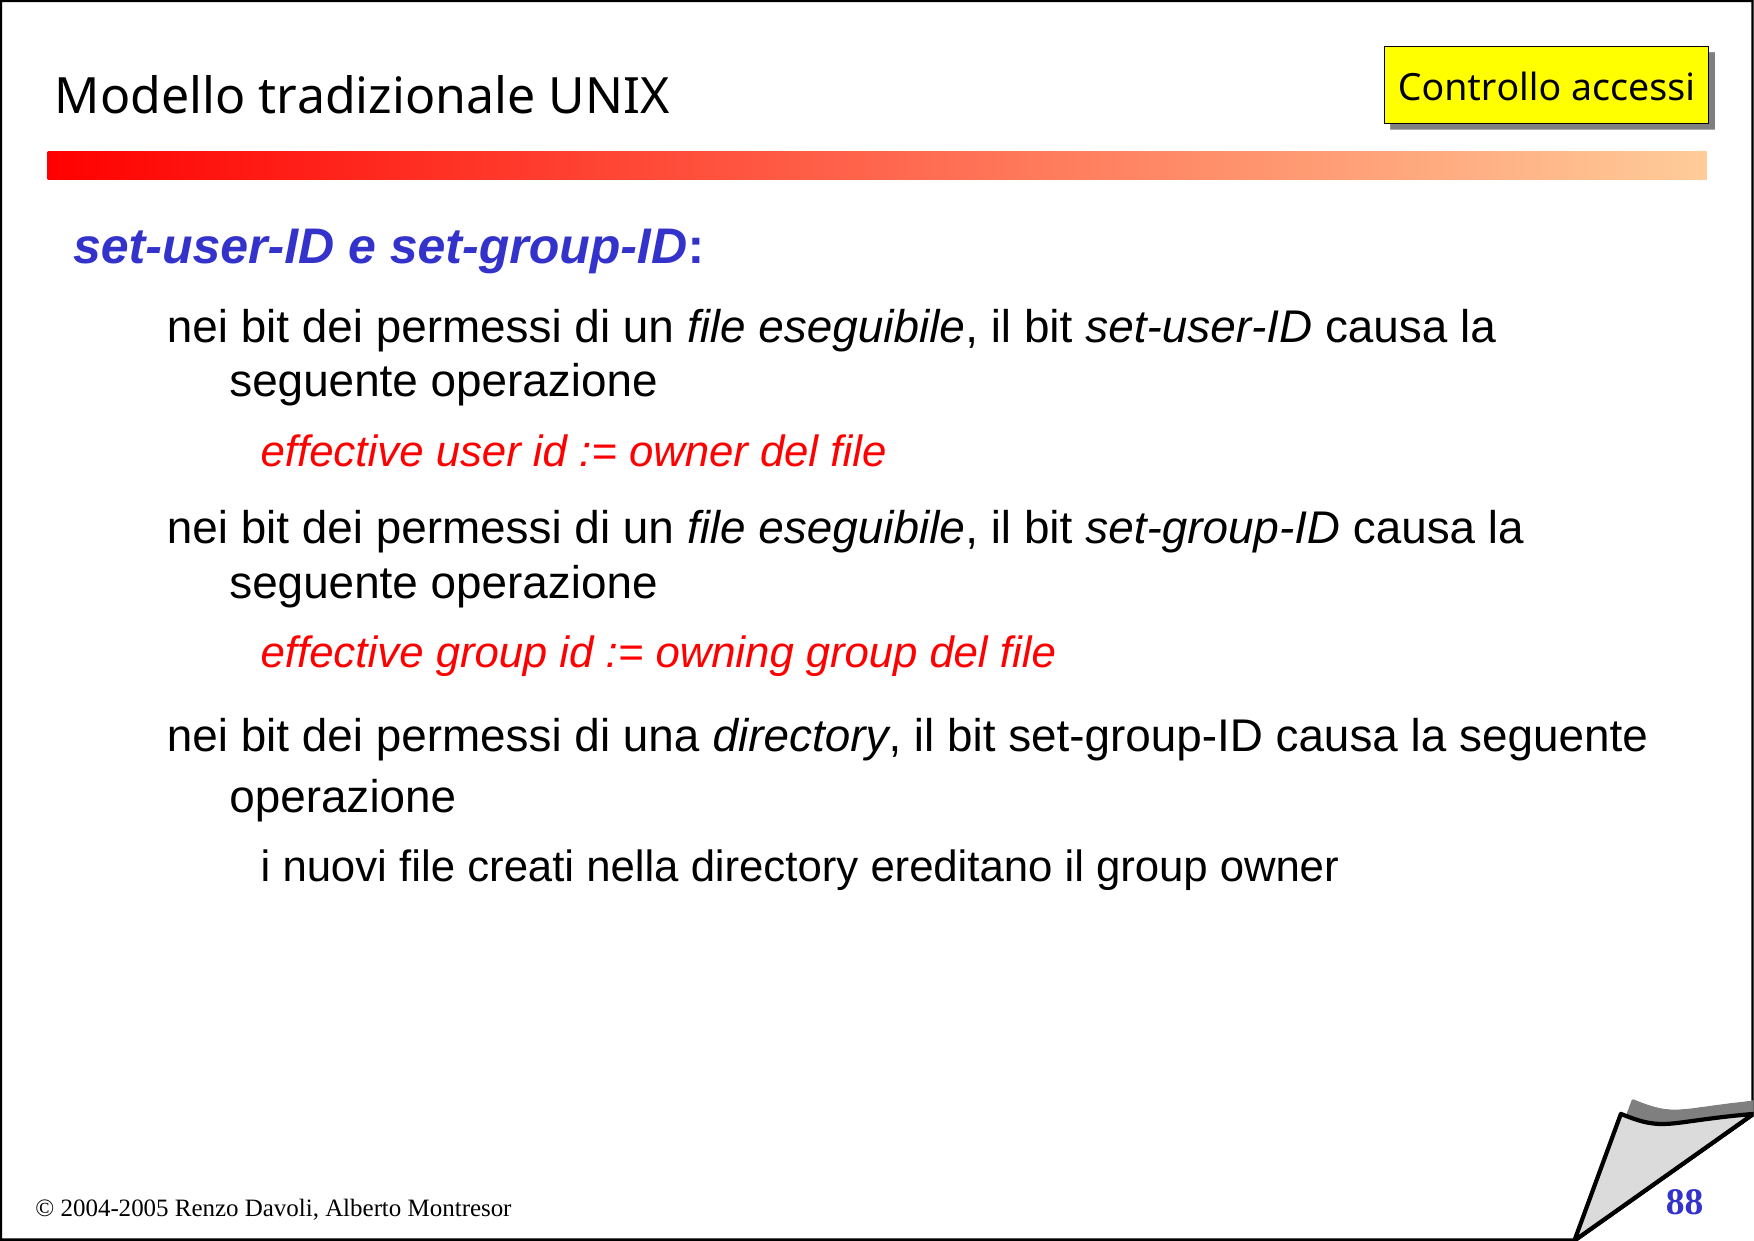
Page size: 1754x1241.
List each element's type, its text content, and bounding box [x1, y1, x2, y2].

title Modello tradizionale UNIX [40, 41, 1713, 152]
list set-user-ID e set-group-ID: nei bit dei permessi di un file eseguibile, il bit set-user-ID causa la seguente operazione effective user id := owner del file nei bit dei permessi di un file eseguibile, il bit set-group-ID causa la seguente operazione effective group id := owning group del file nei bit dei permessi di una directory, il bit set-group-ID causa la seguente operazione i nuovi file creati nella directory ereditano il group owner [58, 206, 1695, 895]
text_box Controllo accessi [1384, 46, 1709, 124]
